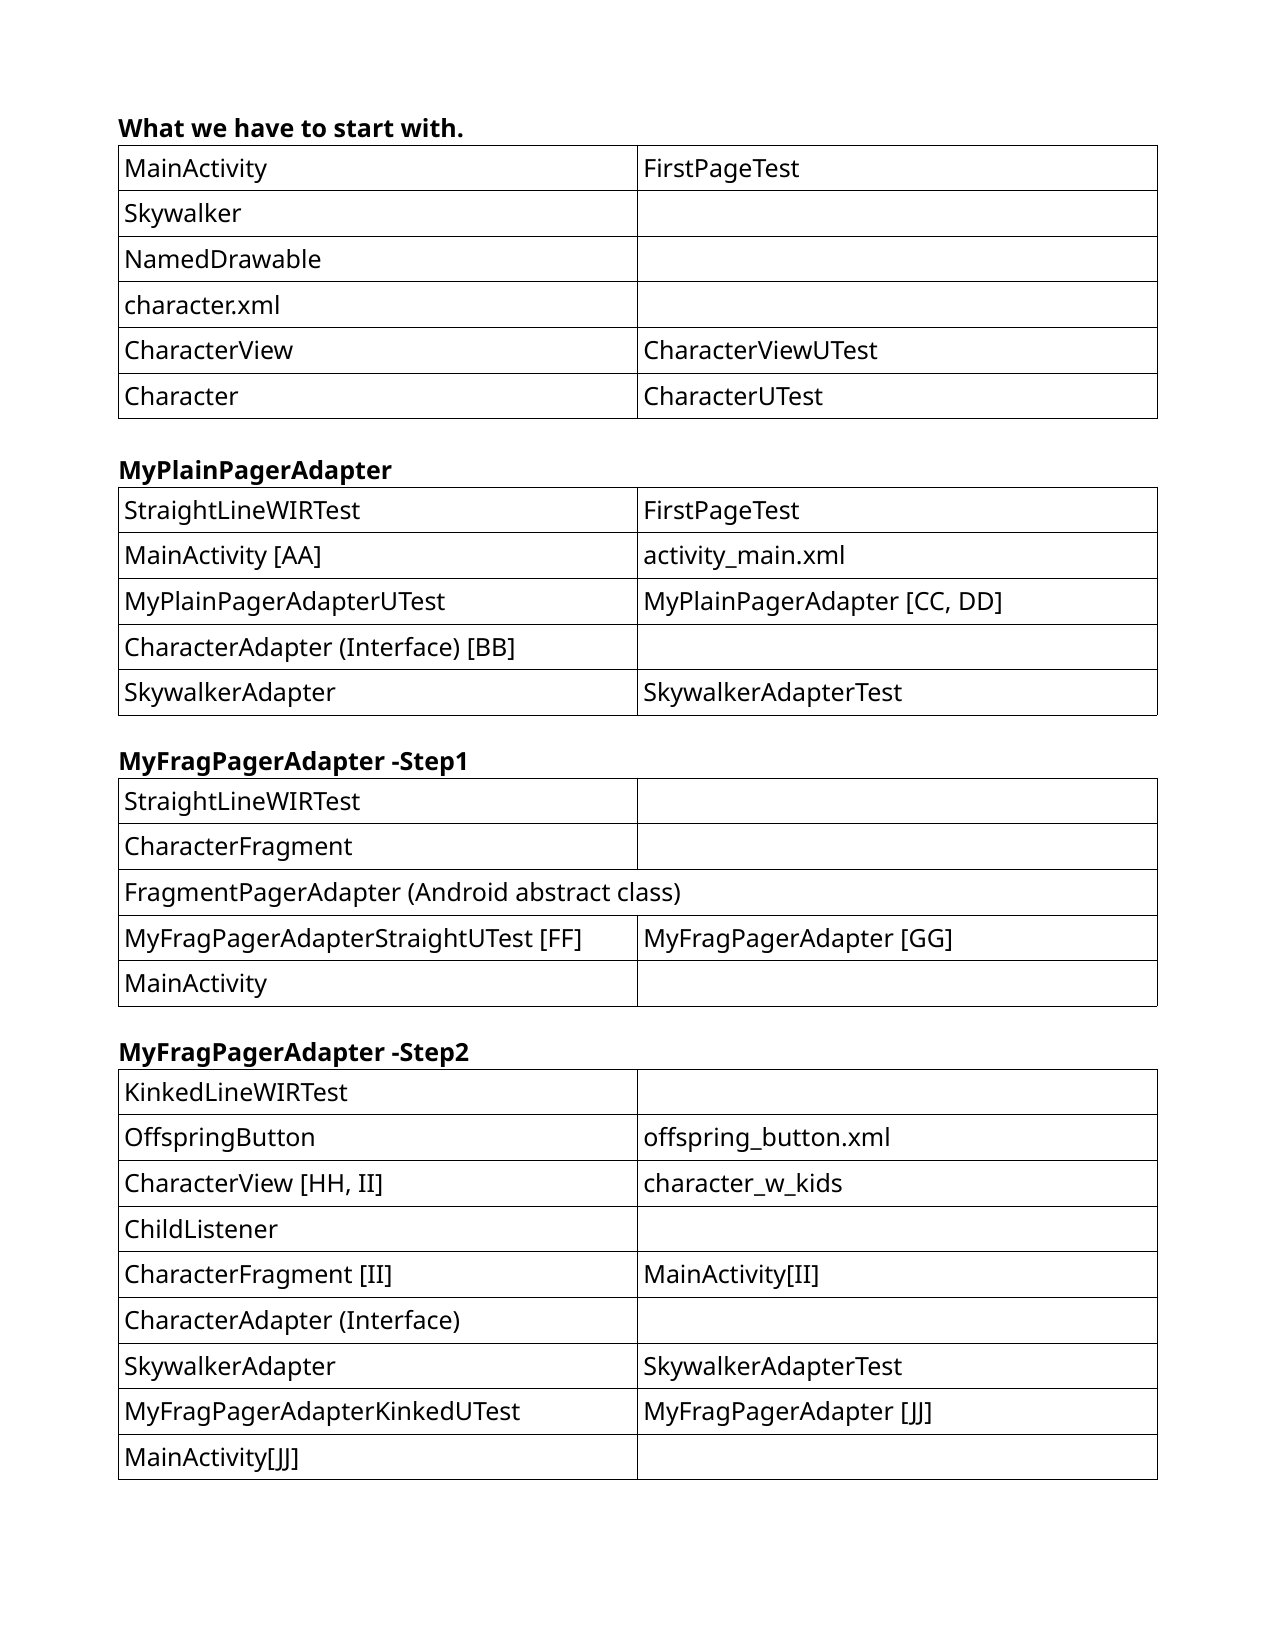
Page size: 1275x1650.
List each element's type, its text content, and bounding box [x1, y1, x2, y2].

table_cell MyFragPagerAdapter [GG] [638, 916, 1157, 960]
table_cell ChildListener [119, 1207, 637, 1251]
table_cell MainActivity [AA] [119, 533, 637, 578]
table_header KinkedLineWIRTest [119, 1070, 637, 1114]
table_cell SkywalkerAdapterTest [638, 670, 1157, 715]
table_cell offspring_button.xml [638, 1115, 1157, 1160]
table_cell [638, 191, 1157, 236]
table_cell [638, 282, 1157, 327]
table_cell character_w_kids [638, 1161, 1157, 1206]
table_cell CharacterView [119, 328, 637, 373]
table_header StraightLineWIRTest [119, 779, 637, 823]
table_cell CharacterFragment [II] [119, 1252, 637, 1297]
table_cell MainActivity[JJ] [119, 1435, 637, 1479]
table_cell activity_main.xml [638, 533, 1157, 578]
table_header [638, 779, 1157, 823]
table_header FirstPageTest [638, 488, 1157, 532]
table_cell SkywalkerAdapter [119, 670, 637, 715]
table_cell [638, 1298, 1157, 1342]
table_cell character.xml [119, 282, 637, 327]
table_cell [638, 1207, 1157, 1251]
table_cell MainActivity [119, 961, 637, 1006]
table_cell CharacterUTest [638, 374, 1157, 418]
table_cell Skywalker [119, 191, 637, 236]
table_cell NamedDrawable [119, 237, 637, 281]
table_cell CharacterAdapter (Interface) [119, 1298, 637, 1342]
table_cell SkywalkerAdapterTest [638, 1344, 1157, 1388]
table_cell OffspringButton [119, 1115, 637, 1160]
table_cell MyPlainPagerAdapterUTest [119, 579, 637, 623]
table_cell CharacterViewUTest [638, 328, 1157, 373]
table_cell [638, 961, 1157, 1006]
table_header StraightLineWIRTest [119, 488, 637, 532]
table_cell [638, 237, 1157, 281]
text What we have to start with. [118, 111, 1157, 144]
table_cell [638, 824, 1157, 869]
table_cell MyFragPagerAdapterKinkedUTest [119, 1389, 637, 1434]
table_header MainActivity [119, 146, 637, 190]
text MyPlainPagerAdapter [118, 452, 1157, 487]
table_header [638, 1070, 1157, 1114]
table_cell MainActivity[II] [638, 1252, 1157, 1297]
table_cell MyFragPagerAdapterStraightUTest [FF] [119, 916, 637, 960]
table_cell FragmentPagerAdapter (Android abstract class) [119, 870, 1157, 914]
table_cell SkywalkerAdapter [119, 1344, 637, 1388]
table_header FirstPageTest [638, 146, 1157, 190]
table_cell [638, 1435, 1157, 1479]
table_cell CharacterAdapter (Interface) [BB] [119, 625, 637, 669]
table_cell CharacterFragment [119, 824, 637, 869]
table_cell [638, 625, 1157, 669]
table_cell CharacterView [HH, II] [119, 1161, 637, 1206]
table_cell Character [119, 374, 637, 418]
text MyFragPagerAdapter -Step2 [118, 1034, 1157, 1069]
table_cell MyPlainPagerAdapter [CC, DD] [638, 579, 1157, 623]
table_cell MyFragPagerAdapter [JJ] [638, 1389, 1157, 1434]
text MyFragPagerAdapter -Step1 [118, 743, 1157, 778]
